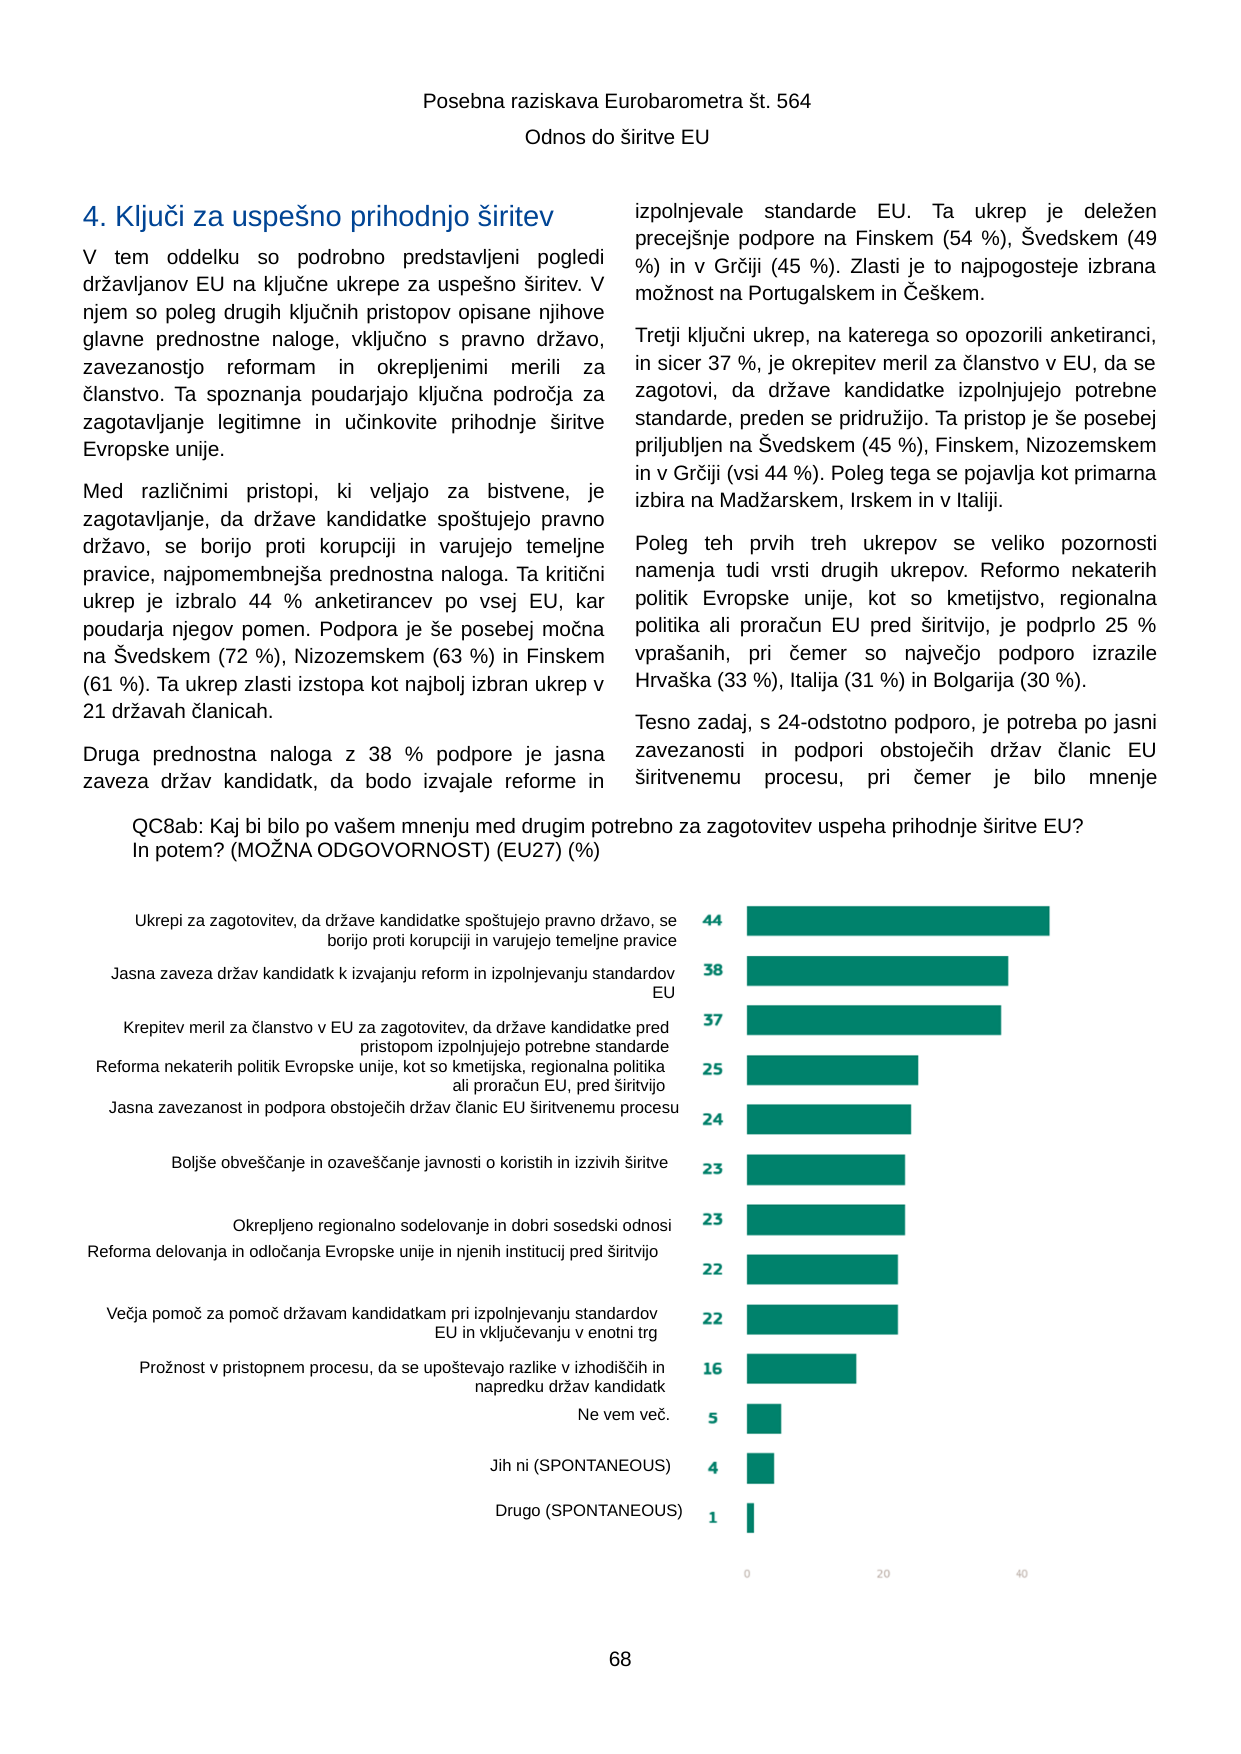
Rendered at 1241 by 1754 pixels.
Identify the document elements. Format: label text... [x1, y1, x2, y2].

picture [689, 886, 1129, 1592]
text Tretji ključni ukrep, na katerega so opozorili anketiranci, in sicer 37 %, je okrepitev meril za članstvo v EU, da se zagotovi, da države kandidatke izpolnjujejo potrebne standarde, preden se pridružijo. Ta pristop je še posebej priljubljen na Švedskem (45 %), Finskem, Nizozemskem in v Grčiji (vsi 44 %). Poleg tega se pojavlja kot primarna izbira na Madžarskem, Irskem in v Italiji. [635, 323, 1157, 512]
subtitle 4. Ključi za uspešno prihodnjo širitev [83, 199, 605, 232]
text izpolnjevale standarde EU. Ta ukrep je deležen precejšnje podpore na Finskem (54 %), Švedskem (49 %) in v Grčiji (45 %). Zlasti je to najpogosteje izbrana možnost na Portugalskem in Češkem. [635, 199, 1157, 305]
text V tem oddelku so podrobno predstavljeni pogledi državljanov EU na ključne ukrepe za uspešno širitev. V njem so poleg drugih ključnih pristopov opisane njihove glavne prednostne naloge, vključno s pravno državo, zavezanostjo reformam in okrepljenimi merili za članstvo. Ta spoznanja poudarjajo ključna področja za zagotavljanje legitimne in učinkovite prihodnje širitve Evropske unije. [83, 245, 605, 461]
text Med različnimi pristopi, ki veljajo za bistvene, je zagotavljanje, da države kandidatke spoštujejo pravno državo, se borijo proti korupciji in varujejo temeljne pravice, najpomembnejša prednostna naloga. Ta kritični ukrep je izbralo 44 % anketirancev po vsej EU, kar poudarja njegov pomen. Podpora je še posebej močna na Švedskem (72 %), Nizozemskem (63 %) in Finskem (61 %). Ta ukrep zlasti izstopa kot najbolj izbran ukrep v 21 državah članicah. [83, 479, 605, 723]
text Poleg teh prvih treh ukrepov se veliko pozornosti namenja tudi vrsti drugih ukrepov. Reformo nekaterih politik Evropske unije, kot so kmetijstvo, regionalna politika ali proračun EU pred širitvijo, je podprlo 25 % vprašanih, pri čemer so največjo podporo izrazile Hrvaška (33 %), Italija (31 %) in Bolgarija (30 %). [635, 530, 1157, 692]
text Druga prednostna naloga z 38 % podpore je jasna zaveza držav kandidatk, da bodo izvajale reforme in [83, 741, 605, 793]
text Tesno zadaj, s 24-odstotno podporo, je potreba po jasni zavezanosti in podpori obstoječih držav članic EU širitvenemu procesu, pri čemer je bilo mnenje [635, 710, 1157, 789]
